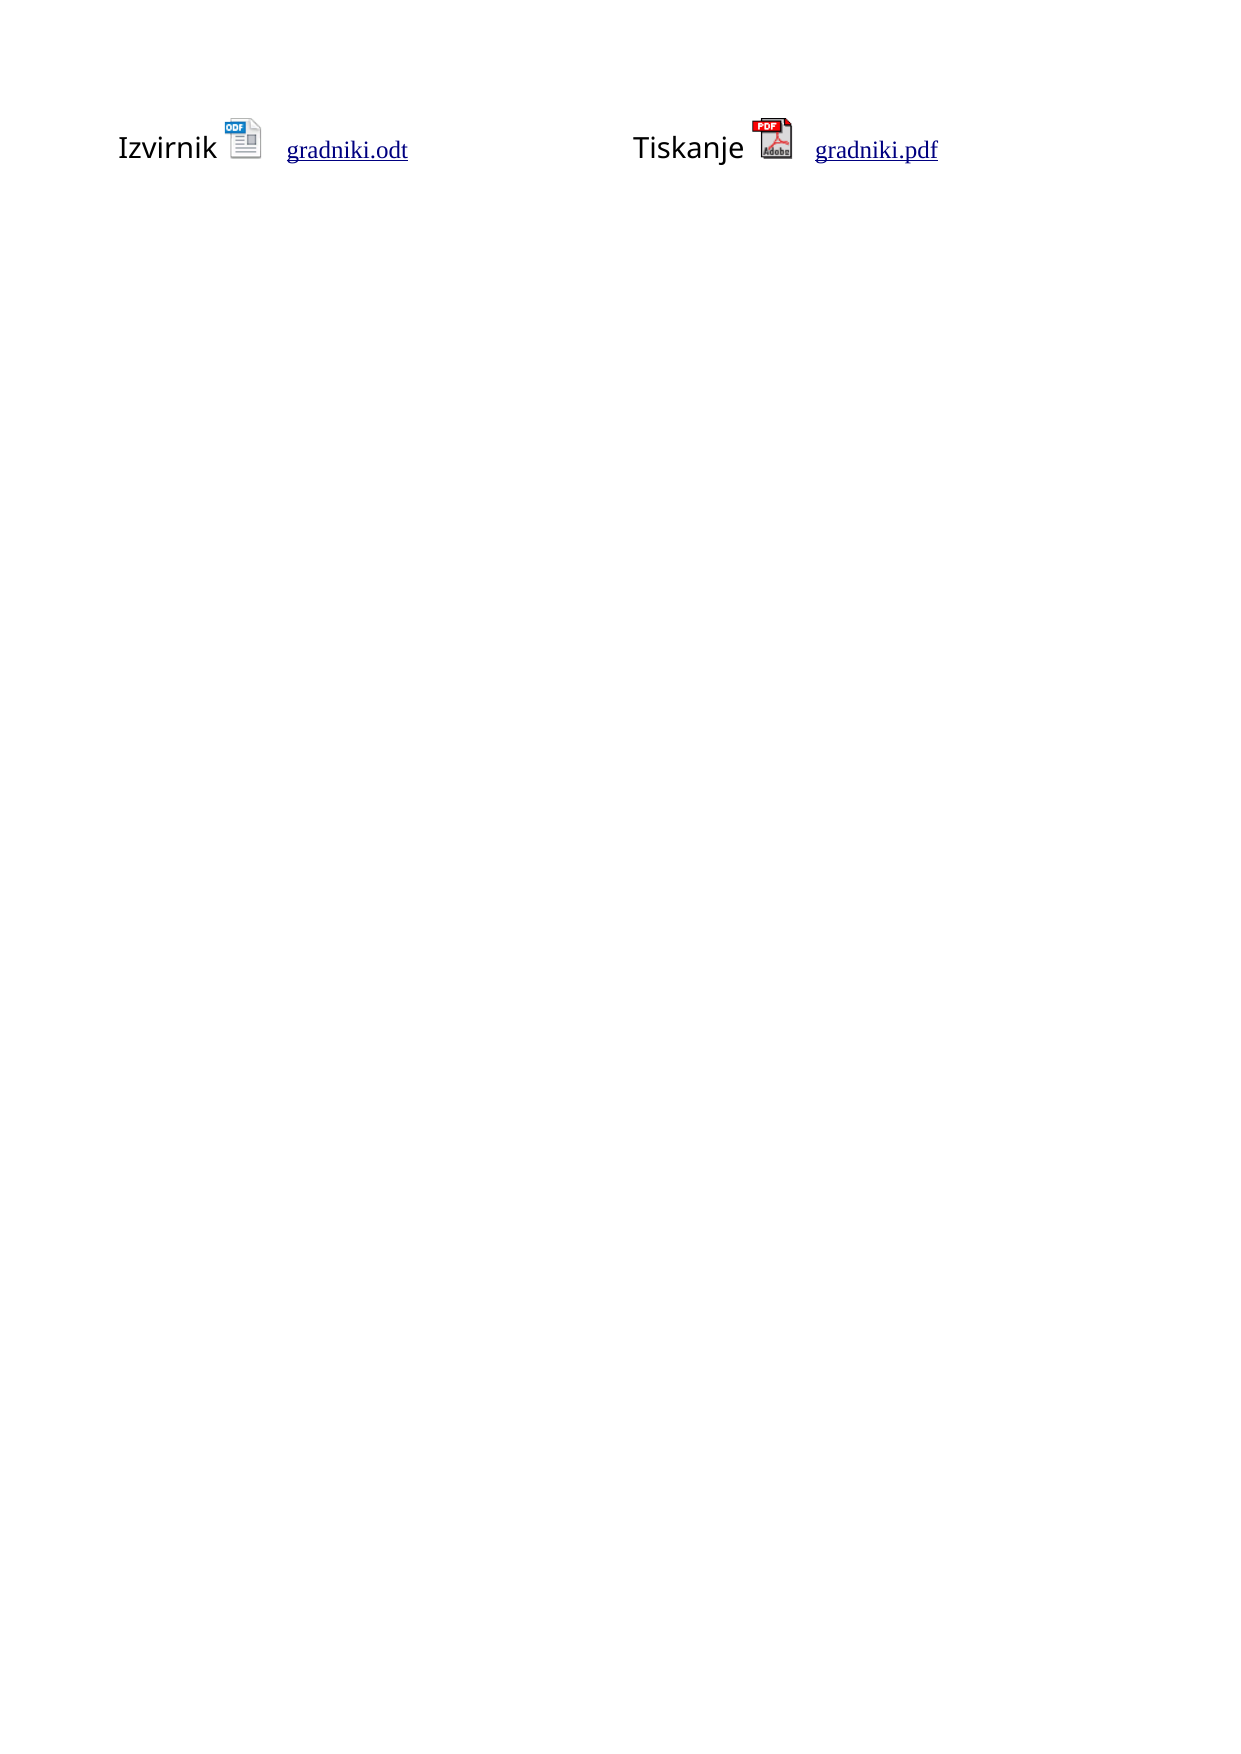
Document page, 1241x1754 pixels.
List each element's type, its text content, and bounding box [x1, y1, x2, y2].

picture [752, 118, 793, 159]
picture [224, 118, 264, 159]
text Izvirnik gradniki.odt Tiskanje gradniki.pdf [118, 118, 1122, 167]
